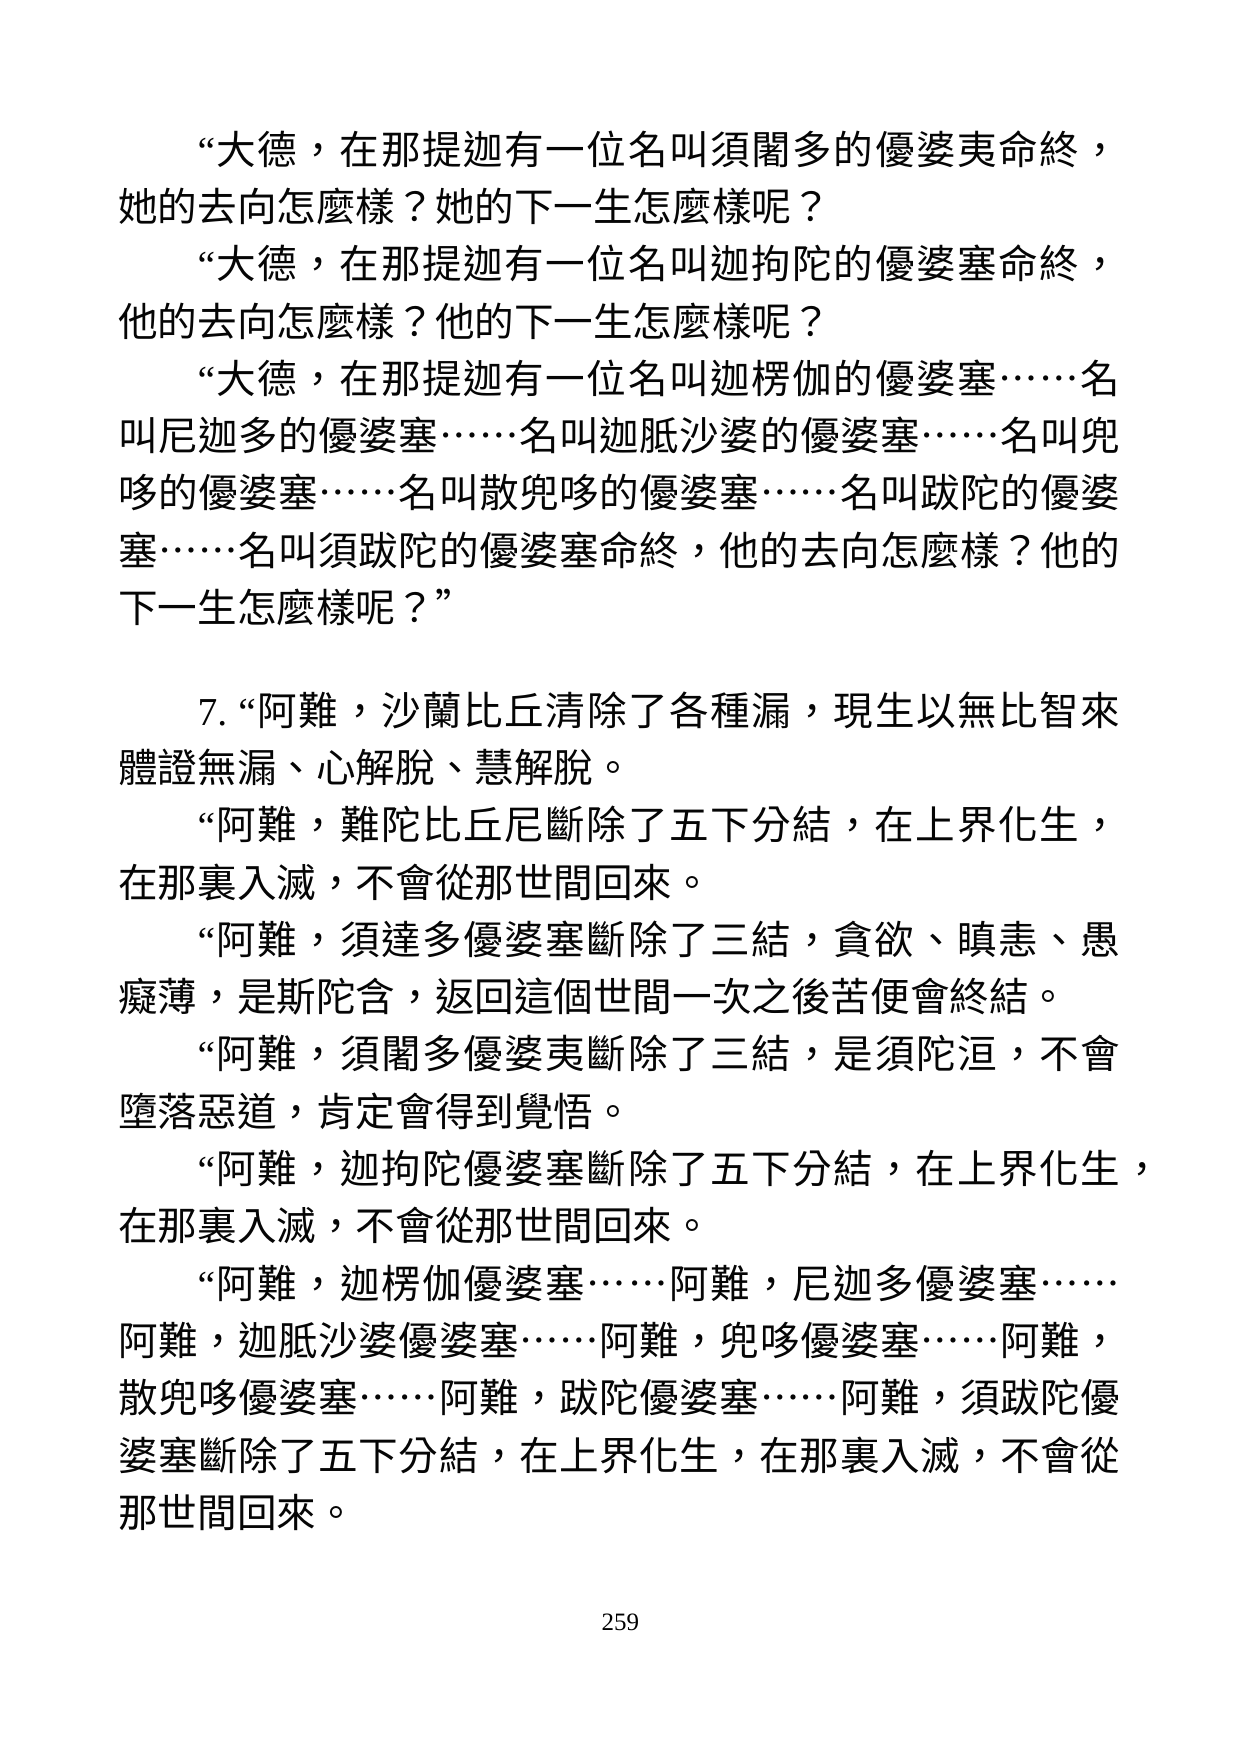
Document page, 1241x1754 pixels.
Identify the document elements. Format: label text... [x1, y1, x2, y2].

text “阿難，難陀比丘尼斷除了五下分結，在上界化生，在那裏入滅，不會從那世間回來。 [118, 794, 1122, 908]
text “大德，在那提迦有一位名叫須闍多的優婆夷命終，她的去向怎麼樣？她的下一生怎麼樣呢？ [118, 118, 1122, 233]
text “阿難，迦楞伽優婆塞……阿難，尼迦多優婆塞……阿難，迦胝沙婆優婆塞……阿難，兜哆優婆塞……阿難，散兜哆優婆塞……阿難，跋陀優婆塞……阿難，須跋陀優婆塞斷除了五下分結，在上界化生，在那裏入滅，不會從那世間回來。 [118, 1252, 1122, 1539]
text “阿難，須闍多優婆夷斷除了三結，是須陀洹，不會墮落惡道，肯定會得到覺悟。 [118, 1023, 1122, 1138]
text “大德，在那提迦有一位名叫迦楞伽的優婆塞……名叫尼迦多的優婆塞……名叫迦胝沙婆的優婆塞……名叫兜哆的優婆塞……名叫散兜哆的優婆塞……名叫跋陀的優婆塞……名叫須跋陀的優婆塞命終，他的去向怎麼樣？他的下一生怎麼樣呢？” [118, 347, 1122, 634]
text 7. “阿難，沙蘭比丘清除了各種漏，現生以無比智來體證無漏、心解脫、慧解脫。 [118, 679, 1122, 794]
text “阿難，迦拘陀優婆塞斷除了五下分結，在上界化生，在那裏入滅，不會從那世間回來。 [118, 1138, 1122, 1252]
text “大德，在那提迦有一位名叫迦拘陀的優婆塞命終，他的去向怎麼樣？他的下一生怎麼樣呢？ [118, 233, 1122, 347]
text “阿難，須達多優婆塞斷除了三結，貪欲、瞋恚、愚癡薄，是斯陀含，返回這個世間一次之後苦便會終結。 [118, 908, 1122, 1023]
